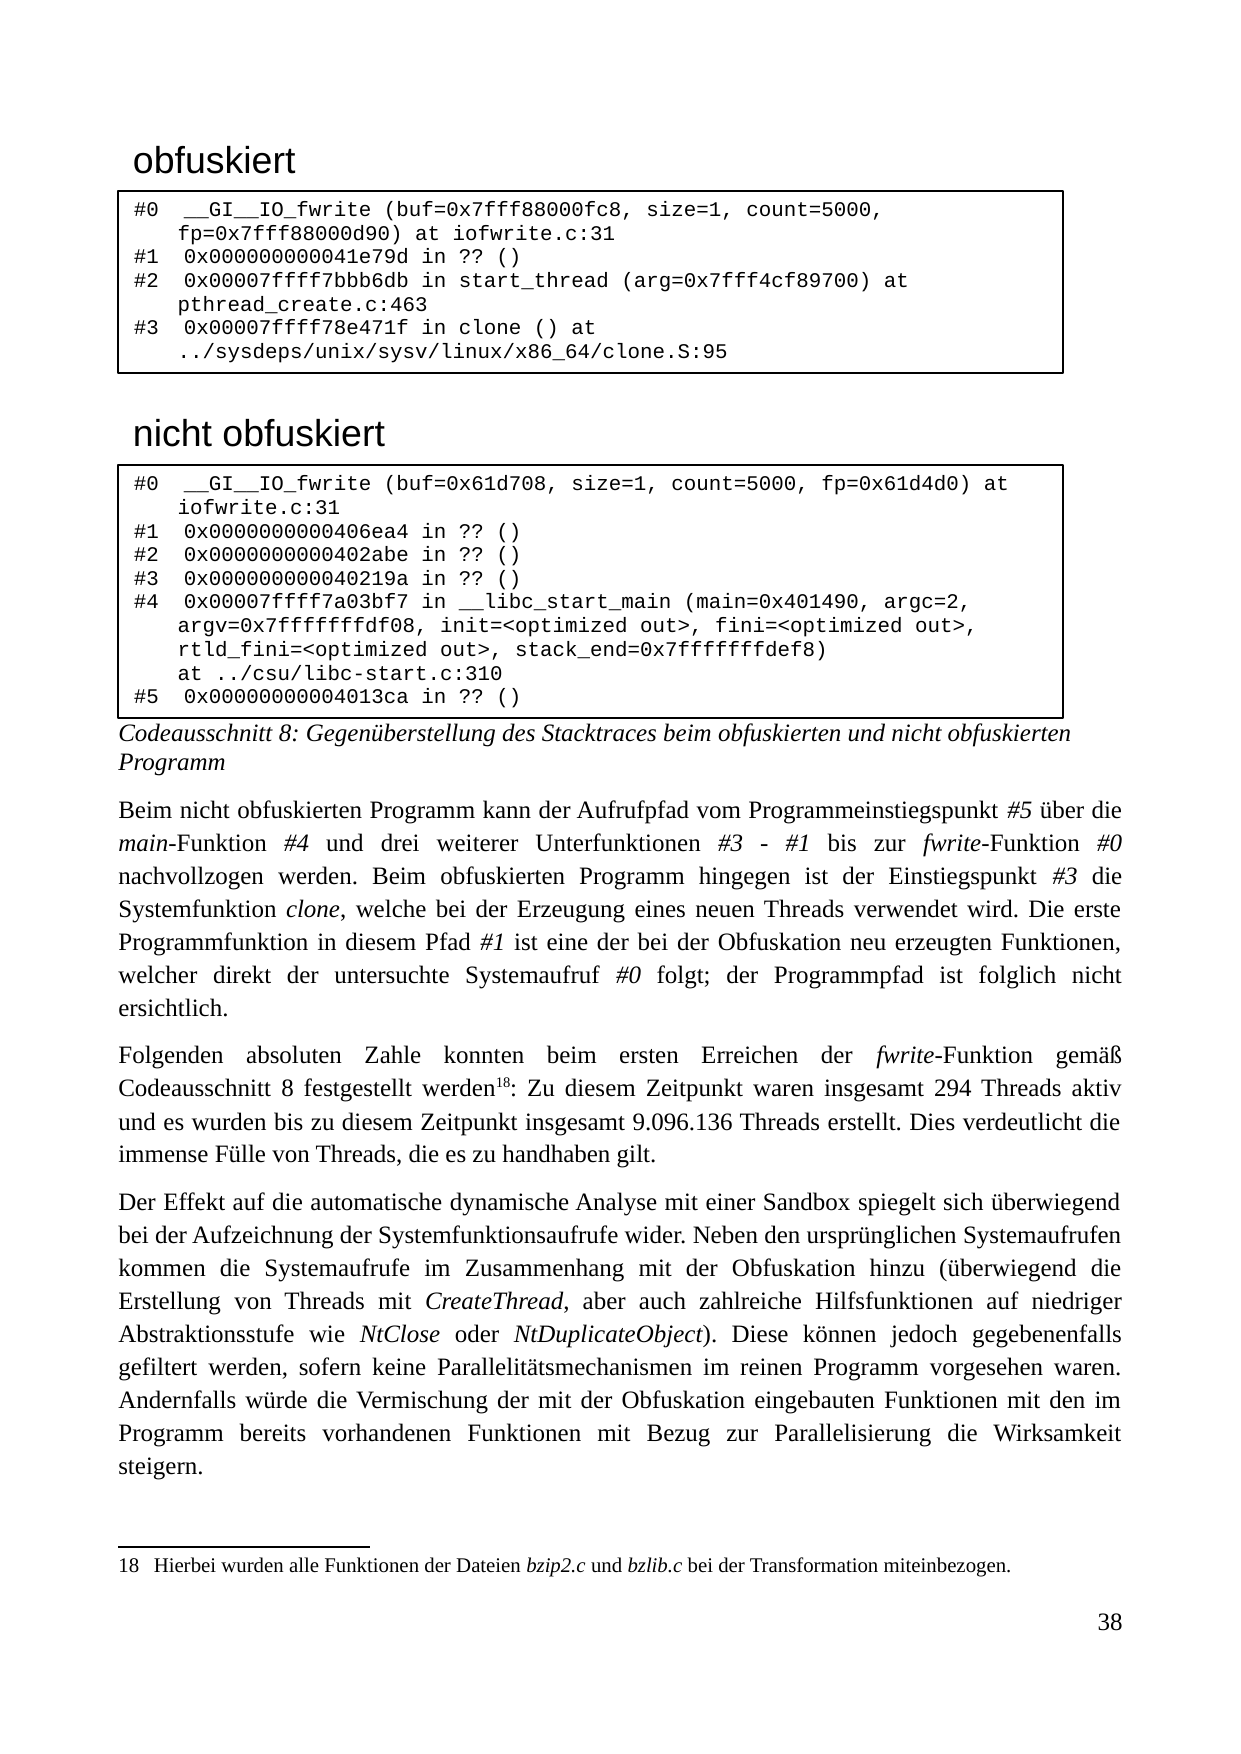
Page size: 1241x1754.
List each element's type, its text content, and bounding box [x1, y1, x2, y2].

text Codeausschnitt 8: Gegenüberstellung des Stacktraces beim obfuskierten und nicht obfuskierten Programm [118, 131, 1122, 776]
text Beim nicht obfuskierten Programm kann der Aufrufpfad vom Programmeinstiegspunkt #5 über die main-Funktion #4 und drei weiterer Unterfunktionen #3 - #1 bis zur fwrite-Funktion #0 nachvollzogen werden. Beim obfuskierten Programm hingegen ist der Einstiegspunkt #3 die Systemfunktion clone, welche bei der Erzeugung eines neuen Threads verwendet wird. Die erste Programmfunktion in diesem Pfad #1 ist eine der bei der Obfuskation neu erzeugten Funktionen, welcher direkt der untersuchte Systemaufruf #0 folgt; der Programmpfad ist folglich nicht ersichtlich. [118, 795, 1122, 1022]
text Folgenden absoluten Zahle konnten beim ersten Erreichen der fwrite-Funktion gemäß Codeausschnitt 8 festgestellt werden: Zu diesem Zeitpunkt waren insgesamt 294 Threads aktiv und es wurden bis zu diesem Zeitpunkt insgesamt 9.096.136 Threads erstellt. Dies verdeutlicht die immense Fülle von Threads, die es zu handhaben gilt. [118, 1041, 1122, 1168]
text Hierbei wurden alle Funktionen der Dateien bzip2.c und bzlib.c bei der Transformation miteinbezogen. [118, 1553, 1122, 1577]
text Der Effekt auf die automatische dynamische Analyse mit einer Sandbox spiegelt sich überwiegend bei der Aufzeichnung der Systemfunktionsaufrufe wider. Neben den ursprünglichen Systemaufrufen kommen die Systemaufrufe im Zusammenhang mit der Obfuskation hinzu (überwiegend die Erstellung von Threads mit CreateThread, aber auch zahlreiche Hilfsfunktionen auf niedriger Abstraktionsstufe wie NtClose oder NtDuplicateObject). Diese können jedoch gegebenenfalls gefiltert werden, sofern keine Parallelitätsmechanismen im reinen Programm vorgesehen waren. Andernfalls würde die Vermischung der mit der Obfuskation eingebauten Funktionen mit den im Programm bereits vorhandenen Funktionen mit Bezug zur Parallelisierung die Wirksamkeit steigern. [118, 1187, 1122, 1480]
